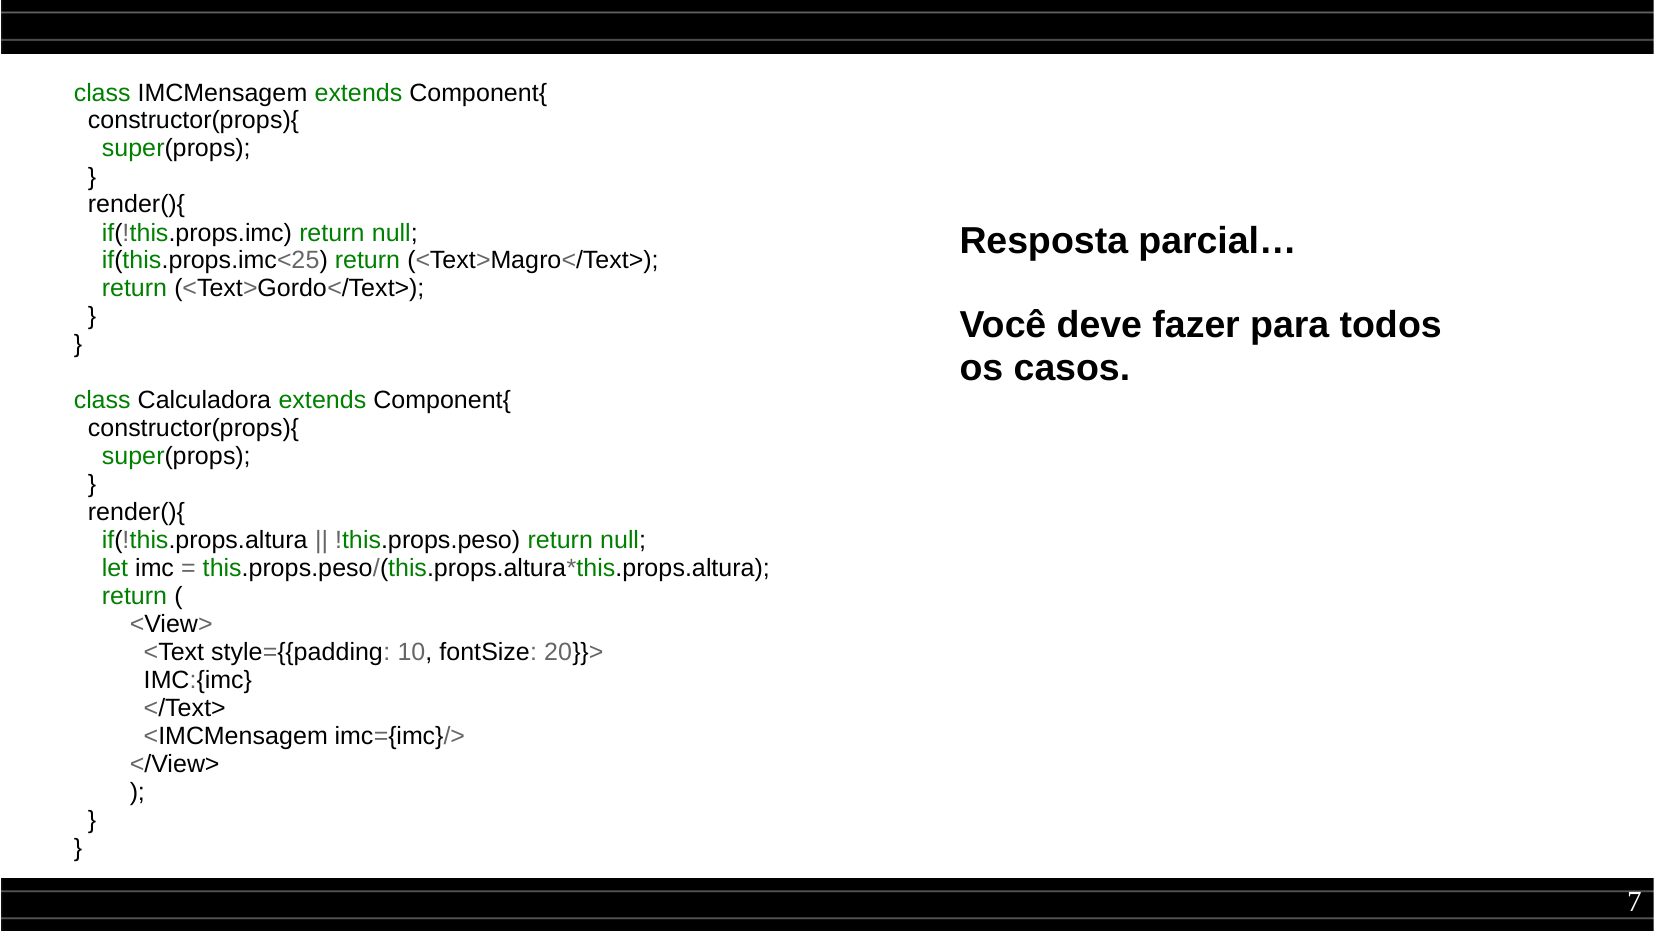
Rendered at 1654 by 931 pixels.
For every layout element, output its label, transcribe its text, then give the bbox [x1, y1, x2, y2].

text_box class IMCMensagem extends Component{ constructor(props){ super(props); } render(){ if(!this.props.imc) return null; if(this.props.imc<25) return (<Text>Magro</Text>); return (<Text>Gordo</Text>); } } class Calculadora extends Component{ constructor(props){ super(props); } render(){ if(!this.props.altura || !this.props.peso) return null; let imc = this.props.peso/(this.props.altura*this.props.altura); return ( <View> <Text style={{padding: 10, fontSize: 20}}> IMC:{imc} </Text> <IMCMensagem imc={imc}/> </View> ); } } [59, 70, 1548, 870]
picture [1, 878, 1654, 931]
text_box Resposta parcial… Você deve fazer para todos os casos. [944, 212, 1468, 396]
picture [1, 0, 1654, 54]
